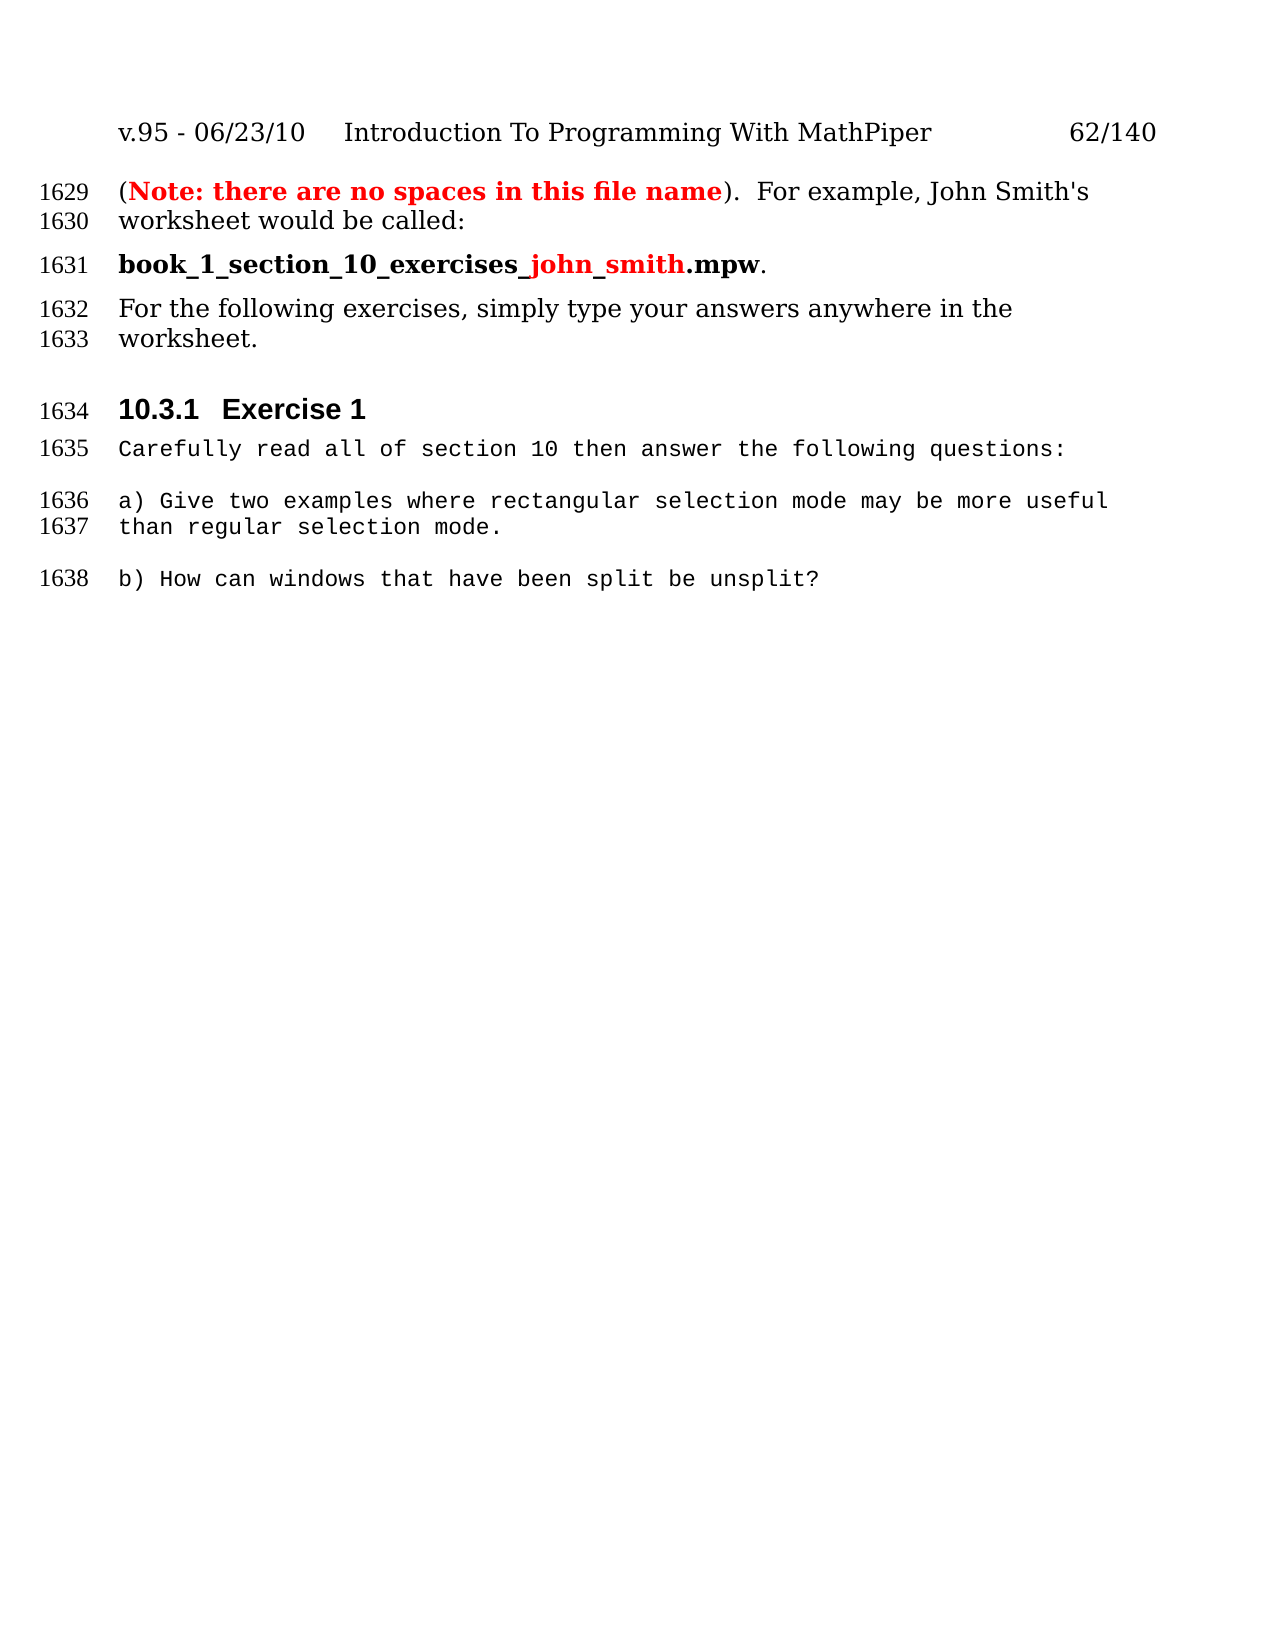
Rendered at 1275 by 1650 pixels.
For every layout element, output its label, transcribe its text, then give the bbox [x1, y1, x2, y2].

text book_1_section_10_exercises_john_smith.mpw. [118, 250, 1157, 280]
subtitle Exercise 1 [118, 392, 1157, 426]
text For the following exercises, simply type your answers anywhere in the worksheet. [118, 295, 1157, 353]
text a) Give two examples where rectangular selection mode may be more useful than regular selection mode. [118, 489, 1157, 541]
text b) How can windows that have been split be unsplit? [118, 567, 1157, 593]
text (Note: there are no spaces in this file name). For example, John Smith's worksheet would be called: [118, 177, 1157, 235]
text Carefully read all of section 10 then answer the following questions: [118, 438, 1157, 463]
